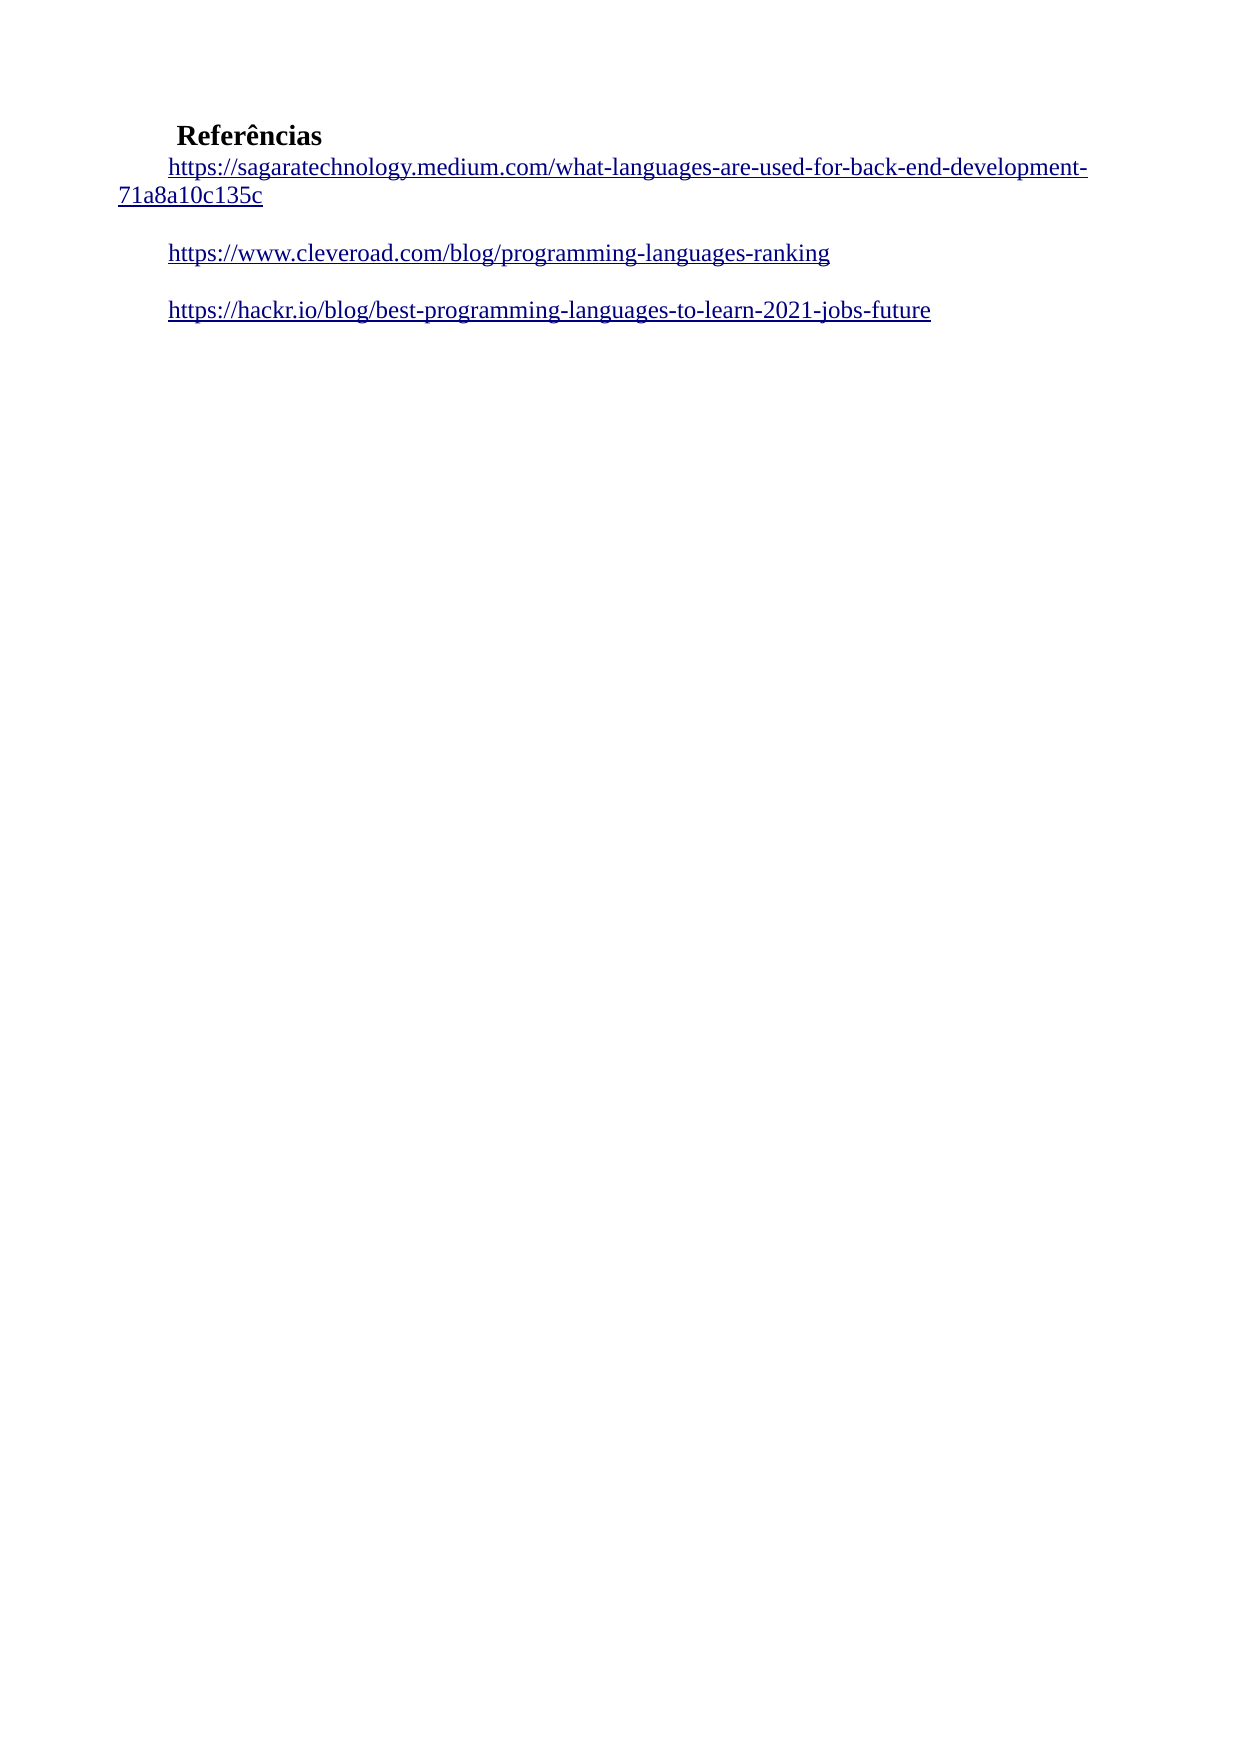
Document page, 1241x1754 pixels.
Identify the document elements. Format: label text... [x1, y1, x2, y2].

text https://hackr.io/blog/best-programming-languages-to-learn-2021-jobs-future [118, 295, 1122, 324]
text https://www.cleveroad.com/blog/programming-languages-ranking [118, 238, 1122, 267]
text Referências [118, 118, 1122, 152]
text https://sagaratechnology.medium.com/what-languages-are-used-for-back-end-development-71a8a10c135c [118, 152, 1122, 209]
